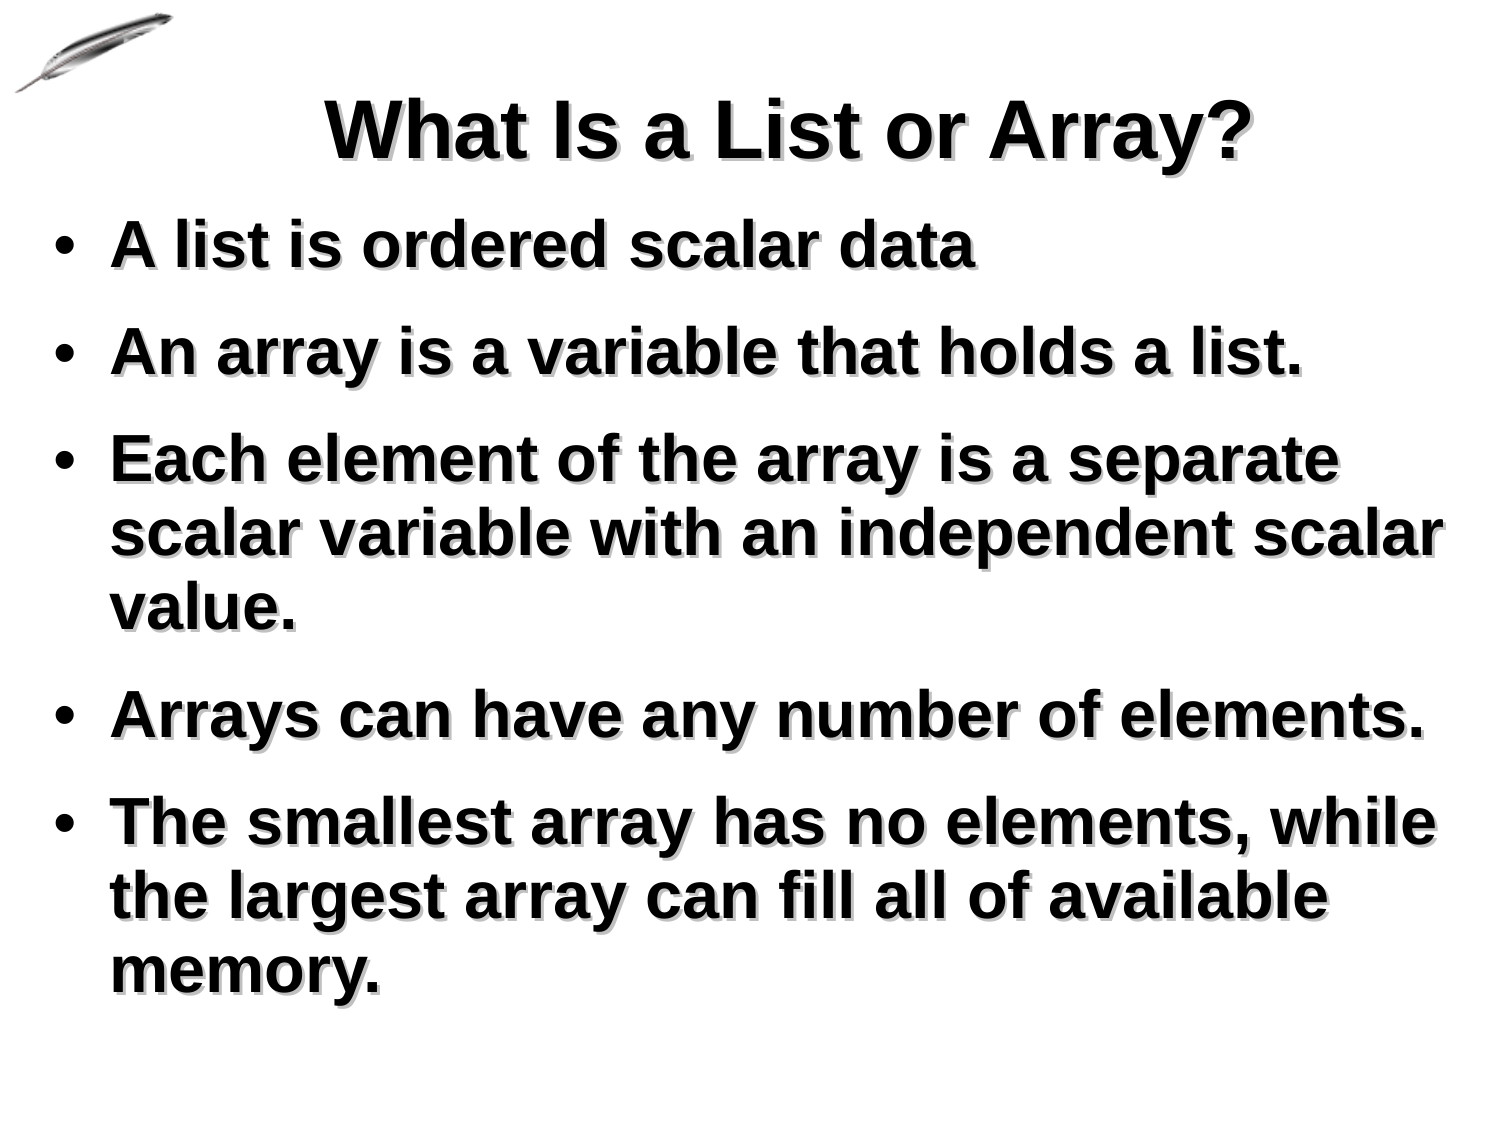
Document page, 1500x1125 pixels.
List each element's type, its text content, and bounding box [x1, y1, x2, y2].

picture [11, 11, 179, 95]
list A list is ordered scalar data An array is a variable that holds a list. Each element of the array is a separate scalar variable with an independent scalar value. Arrays can have any number of elements. The smallest array has no elements, while the largest array can fill all of available memory. [53, 207, 1447, 1084]
title What Is a List or Array? [324, 0, 1270, 207]
